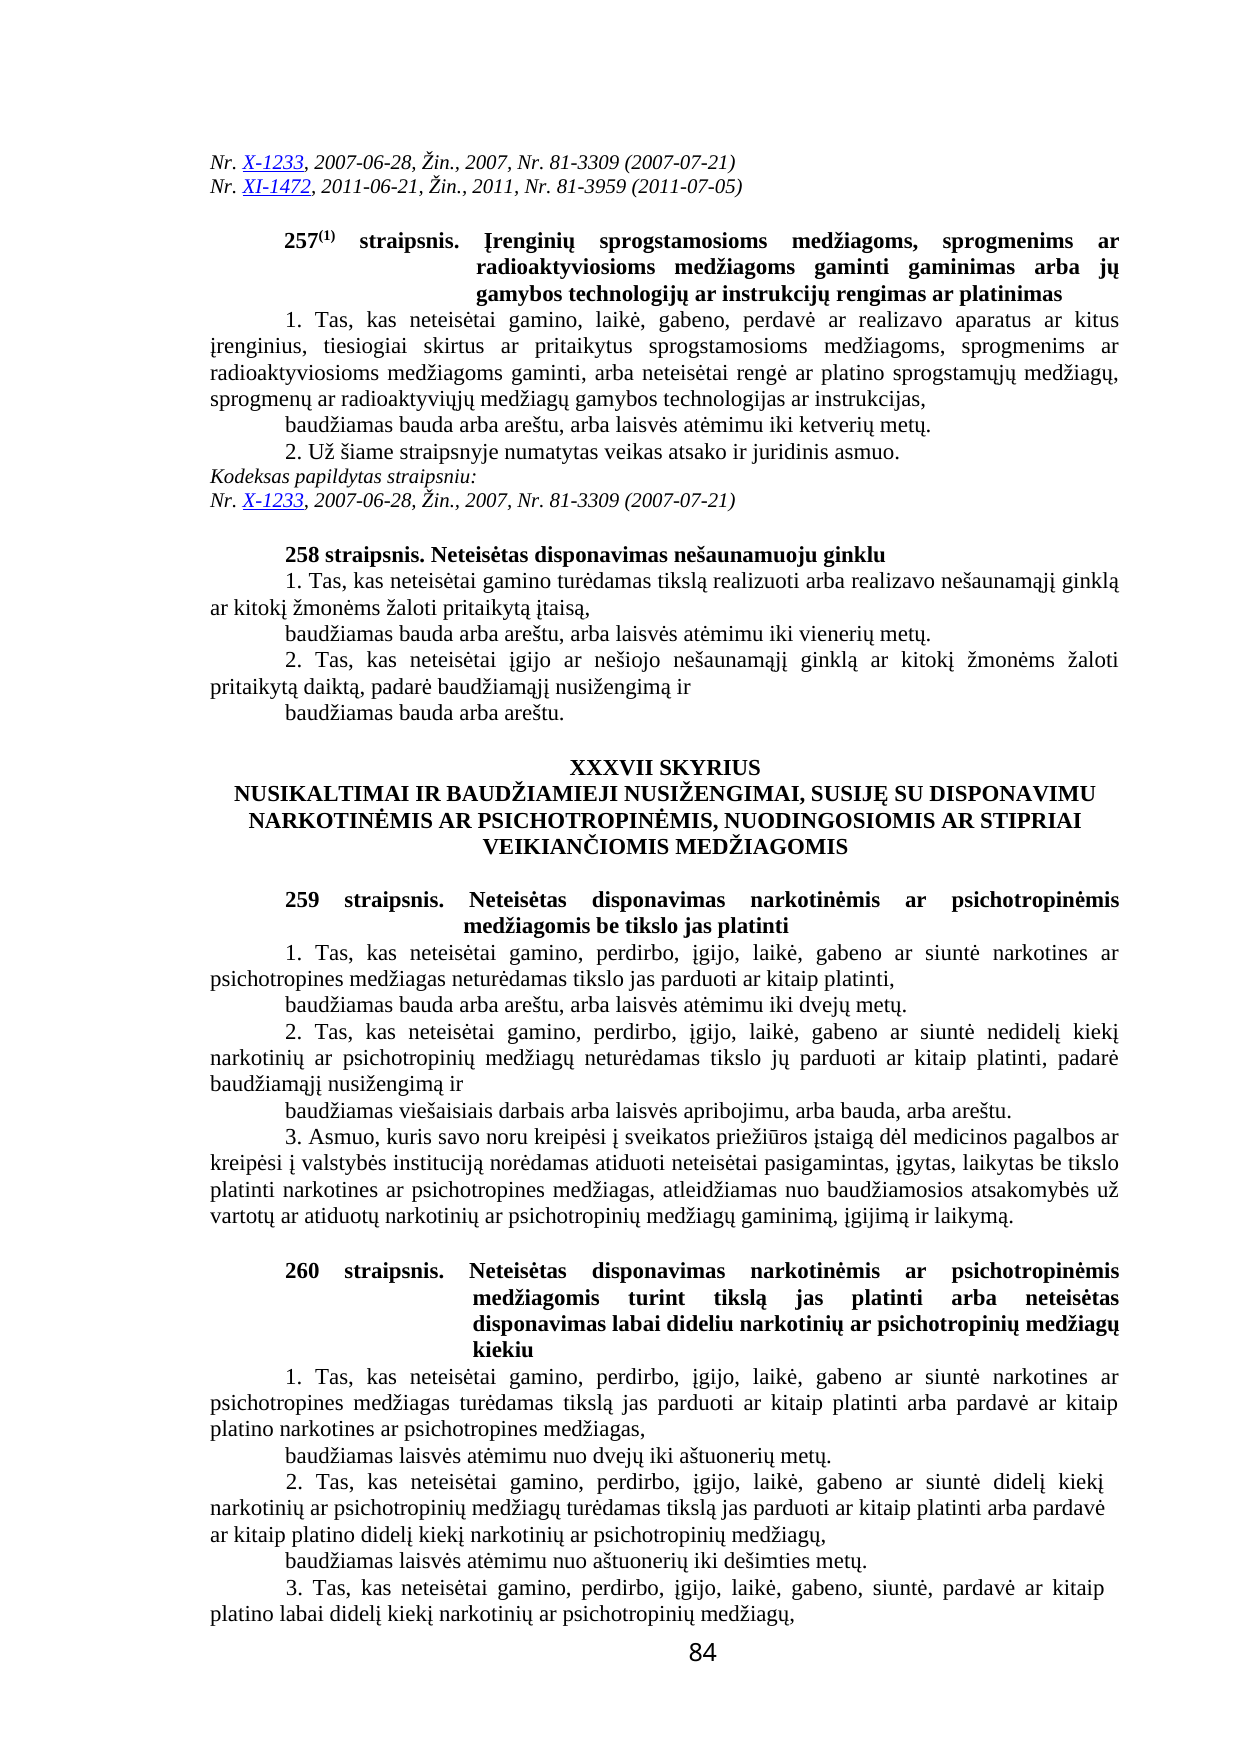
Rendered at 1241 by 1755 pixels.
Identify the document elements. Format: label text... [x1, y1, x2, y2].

text 2. Tas, kas neteisėtai įgijo ar nešiojo nešaunamąjį ginklą ar kitokį žmonėms žaloti pritaikytą daiktą, padarė baudžiamąjį nusižengimą ir [210, 646, 1120, 699]
text 1. Tas, kas neteisėtai gamino, perdirbo, įgijo, laikė, gabeno ar siuntė narkotines ar psichotropines medžiagas neturėdamas tikslo jas parduoti ar kitaip platinti, [210, 939, 1120, 991]
text 3. Asmuo, kuris savo noru kreipėsi į sveikatos priežiūros įstaigą dėl medicinos pagalbos ar kreipėsi į valstybės instituciją norėdamas atiduoti neteisėtai pasigamintas, įgytas, laikytas be tikslo platinti narkotines ar psichotropines medžiagas, atleidžiamas nuo baudžiamosios atsakomybės už vartotų ar atiduotų narkotinių ar psichotropinių medžiagų gaminimą, įgijimą ir laikymą. [210, 1123, 1120, 1228]
text 1. Tas, kas neteisėtai gamino, perdirbo, įgijo, laikė, gabeno ar siuntė narkotines ar psichotropines medžiagas turėdamas tikslą jas parduoti ar kitaip platinti arba pardavė ar kitaip platino narkotines ar psichotropines medžiagas, [210, 1363, 1120, 1442]
text baudžiamas bauda arba areštu, arba laisvės atėmimu iki ketverių metų. [210, 411, 1120, 438]
text 258 straipsnis. Neteisėtas disponavimas nešaunamuoju ginklu [210, 541, 1120, 567]
text Kodeksas papildytas straipsniu: [210, 464, 1120, 488]
text 3. Tas, kas neteisėtai gamino, perdirbo, įgijo, laikė, gabeno, siuntė, pardavė ar kitaip platino labai didelį kiekį narkotinių ar psichotropinių medžiagų, [210, 1573, 1106, 1626]
text 1. Tas, kas neteisėtai gamino, laikė, gabeno, perdavė ar realizavo aparatus ar kitus įrenginius, tiesiogiai skirtus ar pritaikytus sprogstamosioms medžiagoms, sprogmenims ar radioaktyviosioms medžiagoms gaminti, arba neteisėtai rengė ar platino sprogstamųjų medžiagų, sprogmenų ar radioaktyviųjų medžiagų gamybos technologijas ar instrukcijas, [210, 306, 1120, 411]
text baudžiamas viešaisiais darbais arba laisvės apribojimu, arba bauda, arba areštu. [210, 1097, 1120, 1123]
text XXXVII SKYRIUS [210, 754, 1120, 781]
text Nr. XI-1472, 2011-06-21, Žin., 2011, Nr. 81-3959 (2011-07-05) [210, 174, 1120, 198]
text baudžiamas bauda arba areštu. [210, 699, 1120, 725]
text Nr. X-1233, 2007-06-28, Žin., 2007, Nr. 81-3309 (2007-07-21) [210, 150, 1120, 174]
text 257(1) straipsnis. Įrenginių sprogstamosioms medžiagoms, sprogmenims ar radioaktyviosioms medžiagoms gaminti gaminimas arba jų gamybos technologijų ar instrukcijų rengimas ar platinimas [284, 227, 1120, 306]
text 2. Už šiame straipsnyje numatytas veikas atsako ir juridinis asmuo. [210, 438, 1120, 464]
text baudžiamas laisvės atėmimu nuo aštuonerių iki dešimties metų. [210, 1547, 1120, 1573]
text baudžiamas bauda arba areštu, arba laisvės atėmimu iki vienerių metų. [210, 620, 1120, 646]
text 259 straipsnis. Neteisėtas disponavimas narkotinėmis ar psichotropinėmis medžiagomis be tikslo jas platinti [285, 886, 1120, 939]
text 2. Tas, kas neteisėtai gamino, perdirbo, įgijo, laikė, gabeno ar siuntė nedidelį kiekį narkotinių ar psichotropinių medžiagų neturėdamas tikslo jų parduoti ar kitaip platinti, padarė baudžiamąjį nusižengimą ir [210, 1018, 1120, 1097]
text 260 straipsnis. Neteisėtas disponavimas narkotinėmis ar psichotropinėmis medžiagomis turint tikslą jas platinti arba neteisėtas disponavimas labai dideliu narkotinių ar psichotropinių medžiagų kiekiu [285, 1257, 1120, 1363]
text NUSIKALTIMAI IR BAUDŽIAMIEJI NUSIŽENGIMAI, SUSIJĘ SU DISPONAVIMU NARKOTINĖMIS AR PSICHOTROPINĖMIS, NUODINGOSIOMIS AR STIPRIAI VEIKIANČIOMIS MEDŽIAGOMIS [210, 781, 1120, 859]
text baudžiamas bauda arba areštu, arba laisvės atėmimu iki dvejų metų. [210, 991, 1120, 1018]
text 2. Tas, kas neteisėtai gamino, perdirbo, įgijo, laikė, gabeno ar siuntė didelį kiekį narkotinių ar psichotropinių medžiagų turėdamas tikslą jas parduoti ar kitaip platinti arba pardavė ar kitaip platino didelį kiekį narkotinių ar psichotropinių medžiagų, [210, 1468, 1106, 1547]
text 1. Tas, kas neteisėtai gamino turėdamas tikslą realizuoti arba realizavo nešaunamąjį ginklą ar kitokį žmonėms žaloti pritaikytą įtaisą, [210, 567, 1120, 620]
text baudžiamas laisvės atėmimu nuo dvejų iki aštuonerių metų. [210, 1442, 1120, 1468]
text Nr. X-1233, 2007-06-28, Žin., 2007, Nr. 81-3309 (2007-07-21) [210, 488, 1120, 512]
